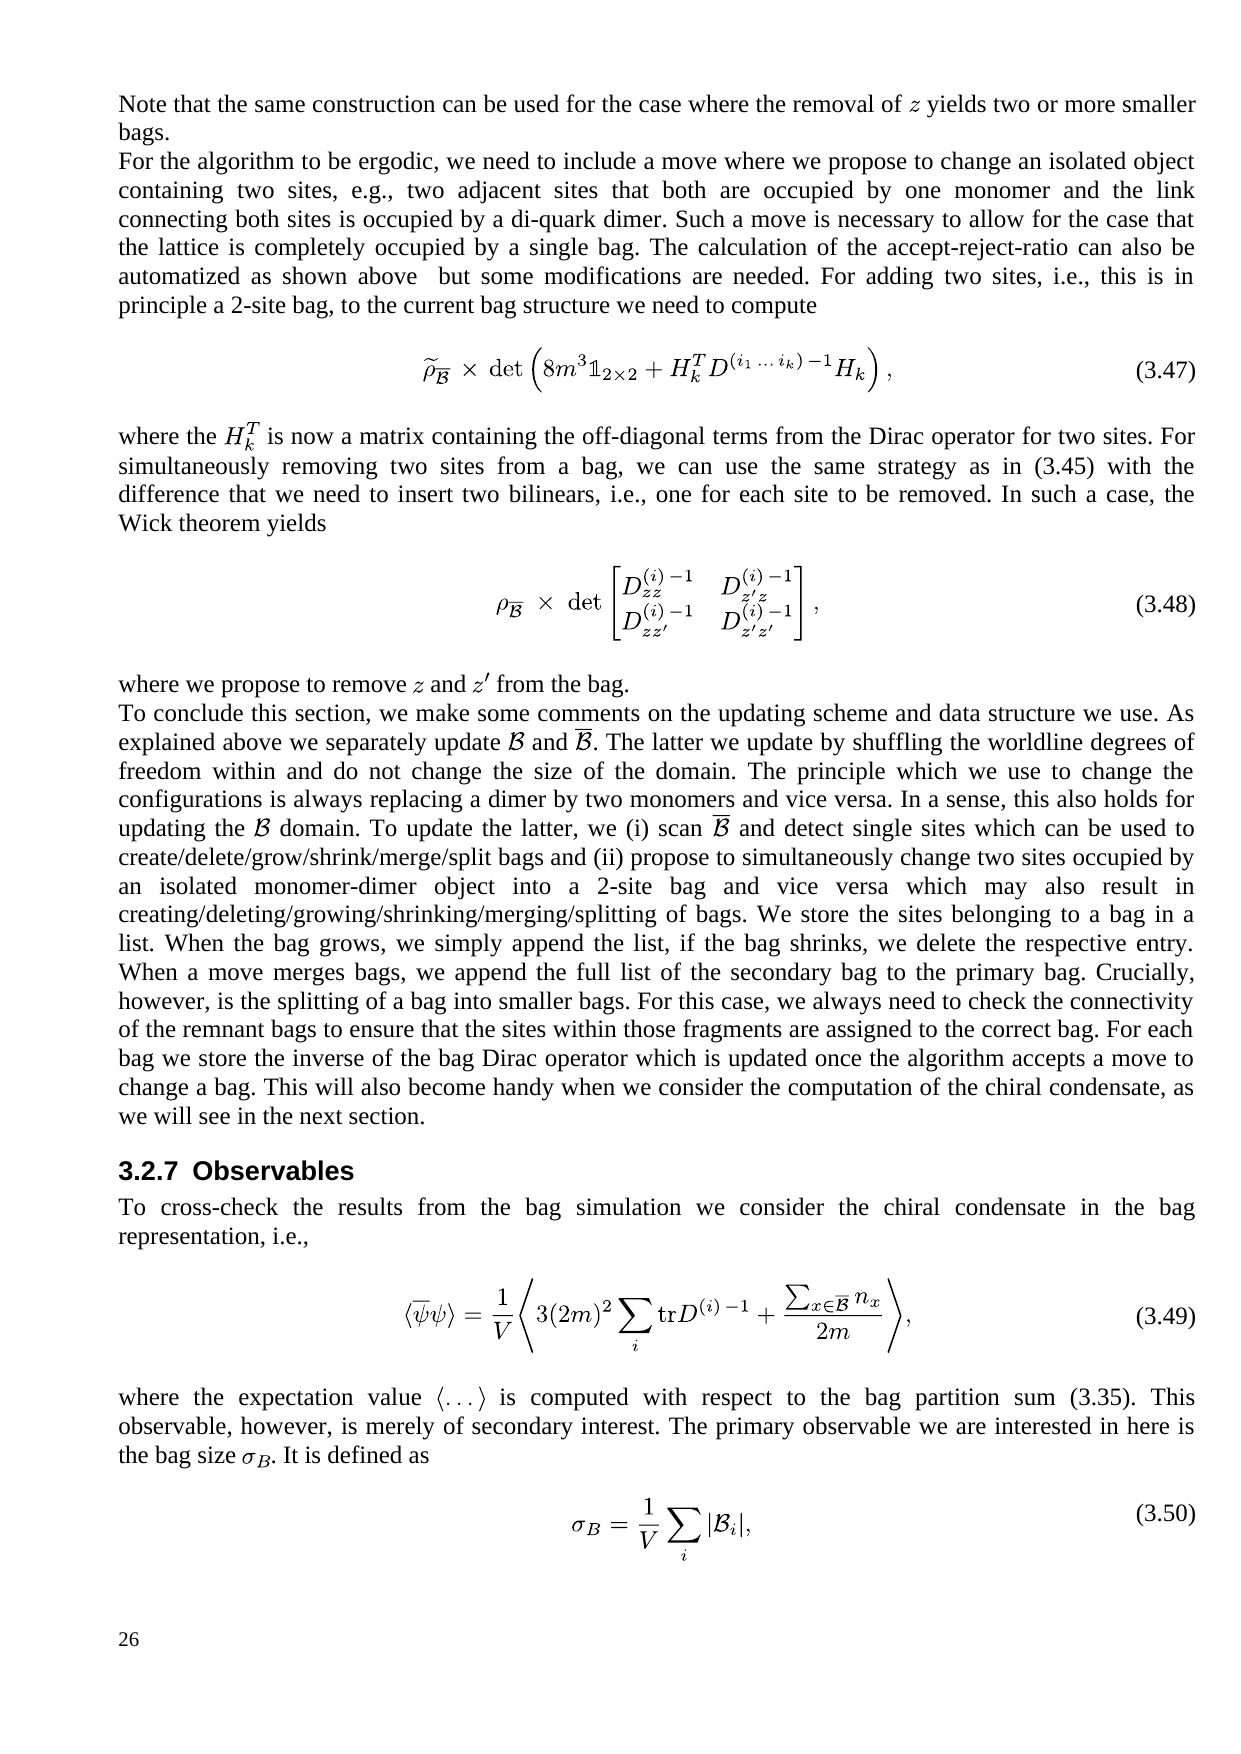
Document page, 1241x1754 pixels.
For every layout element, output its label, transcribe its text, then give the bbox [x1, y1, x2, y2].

text (3.48) [802, 566, 1196, 641]
text (3.47) [870, 347, 1196, 392]
text [118, 1278, 531, 1353]
text (3.50) [651, 1498, 1196, 1526]
text For the algorithm to be ergodic, we need to include a move where we propose to change an isolated object containing two sites, e.g., two adjacent sites that both are occupied by one monomer and the link connecting both sites is occupied by a di-quark dimer. Such a move is necessary to allow for the case that the lattice is completely occupied by a single bag. The calculation of the accept-reject-ratio can also be automatized as shown above but some modifications are needed. For adding two sites, i.e., this is in principle a 2-site bag, to the current bag structure we need to compute [118, 146, 1196, 319]
text where we propose to remove and from the bag. [118, 669, 1196, 698]
text Note that the same construction can be used for the case where the removal of yields two or more smaller bags. [118, 89, 1196, 146]
text [118, 347, 540, 392]
text (3.49) [890, 1278, 1196, 1353]
text [118, 1498, 647, 1526]
text where the is now a matrix containing the off-diagonal terms from the Dirac operator for two sites. For simultaneously removing two sites from a bag, we can use the same strategy as in (3.45) with the difference that we need to insert two bilinears, i.e., one for each site to be removed. In such a case, the Wick theorem yields [118, 421, 1196, 537]
text [118, 566, 613, 641]
text where the expectation value is computed with respect to the bag partition sum (3.35). This observable, however, is merely of secondary interest. The primary observable we are interested in here is the bag size . It is defined as [118, 1382, 1196, 1469]
text To cross-check the results from the bag simulation we consider the chiral condensate in the bag representation, i.e., [118, 1192, 1196, 1249]
text To conclude this section, we make some comments on the updating scheme and data structure we use. As explained above we separately update and . The latter we update by shuffling the worldline degrees of freedom within and do not change the size of the domain. The principle which we use to change the configurations is always replacing a dimer by two monomers and vice versa. In a sense, this also holds for updating the domain. To update the latter, we (i) scan and detect single sites which can be used to create/delete/grow/shrink/merge/split bags and (ii) propose to simultaneously change two sites occupied by an isolated monomer-dimer object into a 2-site bag and vice versa which may also result in creating/deleting/growing/shrinking/merging/splitting of bags. We store the sites belonging to a bag in a list. When the bag grows, we simply append the list, if the bag shrinks, we delete the respective entry. When a move merges bags, we append the full list of the secondary bag to the primary bag. Crucially, however, is the splitting of a bag into smaller bags. For this case, we always need to check the connectivity of the remnant bags to ensure that the sites within those fragments are assigned to the correct bag. For each bag we store the inverse of the bag Dirac operator which is updated once the algorithm accepts a move to change a bag. This will also become handy when we consider the computation of the chiral condensate, as we will see in the next section. [118, 698, 1196, 1129]
subtitle Observables [118, 1154, 1196, 1186]
